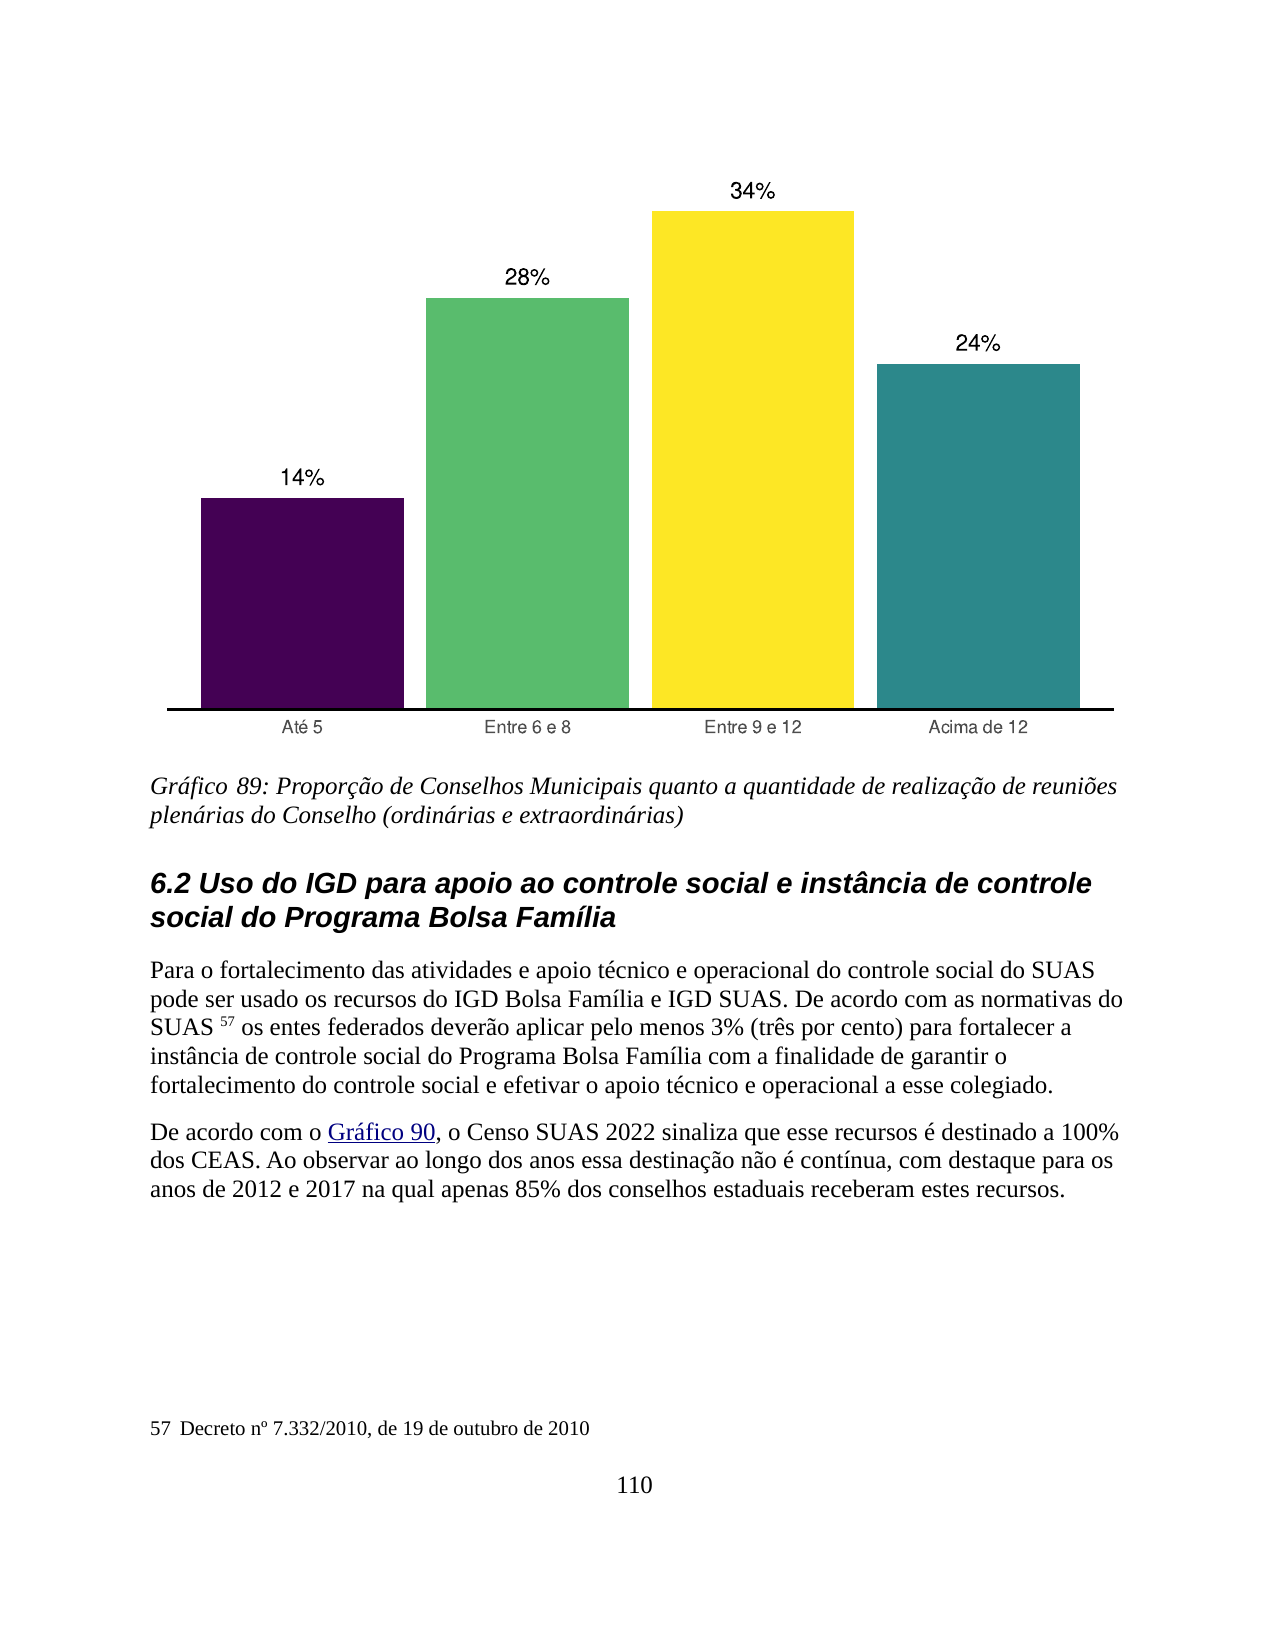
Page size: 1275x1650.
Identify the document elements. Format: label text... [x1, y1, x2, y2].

subtitle 6.2 Uso do IGD para apoio ao controle social e instância de controle social do Programa Bolsa Família [150, 866, 1125, 933]
text Decreto nº 7.332/2010, de 19 de outubro de 2010 [150, 1416, 1125, 1440]
text Para o fortalecimento das atividades e apoio técnico e operacional do controle social do SUAS pode ser usado os recursos do IGD Bolsa Família e IGD SUAS. De acordo com as normativas do SUAS os entes federados deverão aplicar pelo menos 3% (três por cento) para fortalecer a instância de controle social do Programa Bolsa Família com a finalidade de garantir o fortalecimento do controle social e efetivar o apoio técnico e operacional a esse colegiado. [150, 955, 1125, 1099]
text De acordo com o Gráfico 90, o Censo SUAS 2022 sinaliza que esse recursos é destinado a 100% dos CEAS. Ao observar ao longo dos anos essa destinação não é contínua, com destaque para os anos de 2012 e 2017 na qual apenas 85% dos conselhos estaduais receberam estes recursos. [150, 1117, 1125, 1203]
table_header Gráfico 89: Proporção de Conselhos Municipais quanto a quantidade de realização de reuniões plenárias do Conselho (ordinárias e extraordinárias) [150, 751, 1125, 841]
